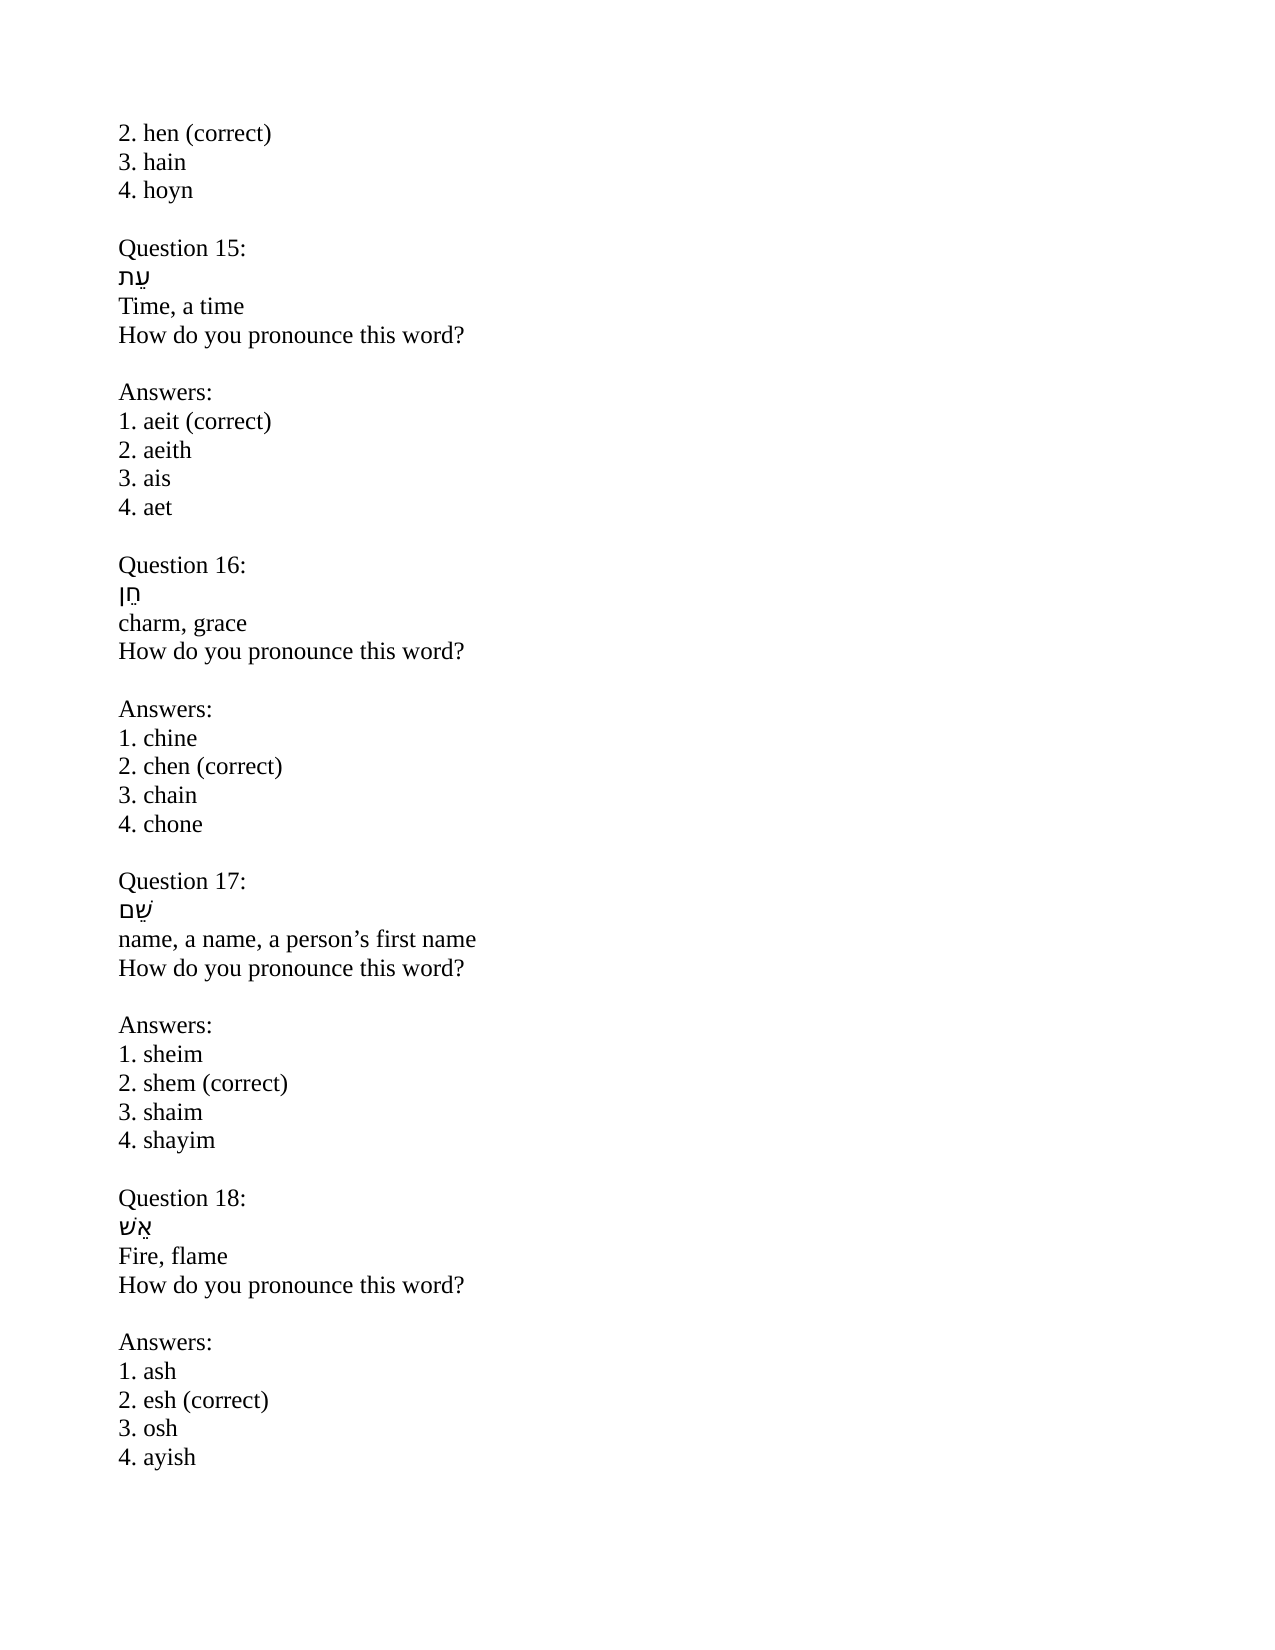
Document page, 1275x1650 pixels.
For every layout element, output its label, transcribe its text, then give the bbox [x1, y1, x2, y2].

text שֵׁם [118, 895, 1157, 924]
text 1. aeit (correct) [118, 406, 1157, 435]
text How do you pronounce this word? [118, 636, 1157, 665]
text How do you pronounce this word? [118, 1270, 1157, 1298]
text 4. shayim [118, 1126, 1157, 1154]
text Question 18: [118, 1183, 1157, 1212]
text 4. hoyn [118, 176, 1157, 204]
text Answers: [118, 694, 1157, 723]
text Answers: [118, 1011, 1157, 1039]
text name, a name, a person’s first name [118, 924, 1157, 953]
text 2. hen (correct) [118, 118, 1157, 147]
text 2. aeith [118, 435, 1157, 463]
text 3. ais [118, 463, 1157, 492]
text 3. hain [118, 147, 1157, 176]
text Question 16: [118, 550, 1157, 578]
text אֵשׁ [118, 1212, 1157, 1241]
text 3. chain [118, 780, 1157, 809]
text 1. sheim [118, 1039, 1157, 1068]
text How do you pronounce this word? [118, 320, 1157, 348]
text Fire, flame [118, 1241, 1157, 1270]
text עֵת [118, 262, 1157, 291]
text Answers: [118, 1327, 1157, 1356]
text 4. aet [118, 492, 1157, 521]
text 1. chine [118, 723, 1157, 751]
text חֵן [118, 578, 1157, 608]
text Question 17: [118, 866, 1157, 895]
text 3. osh [118, 1413, 1157, 1442]
text charm, grace [118, 608, 1157, 636]
text Question 15: [118, 233, 1157, 262]
text 3. shaim [118, 1097, 1157, 1126]
text 4. ayish [118, 1442, 1157, 1471]
text Answers: [118, 377, 1157, 406]
text 2. shem (correct) [118, 1068, 1157, 1097]
text How do you pronounce this word? [118, 953, 1157, 982]
text Time, a time [118, 291, 1157, 320]
text 2. esh (correct) [118, 1385, 1157, 1413]
text 1. ash [118, 1356, 1157, 1385]
text 4. chone [118, 809, 1157, 838]
text 2. chen (correct) [118, 751, 1157, 780]
